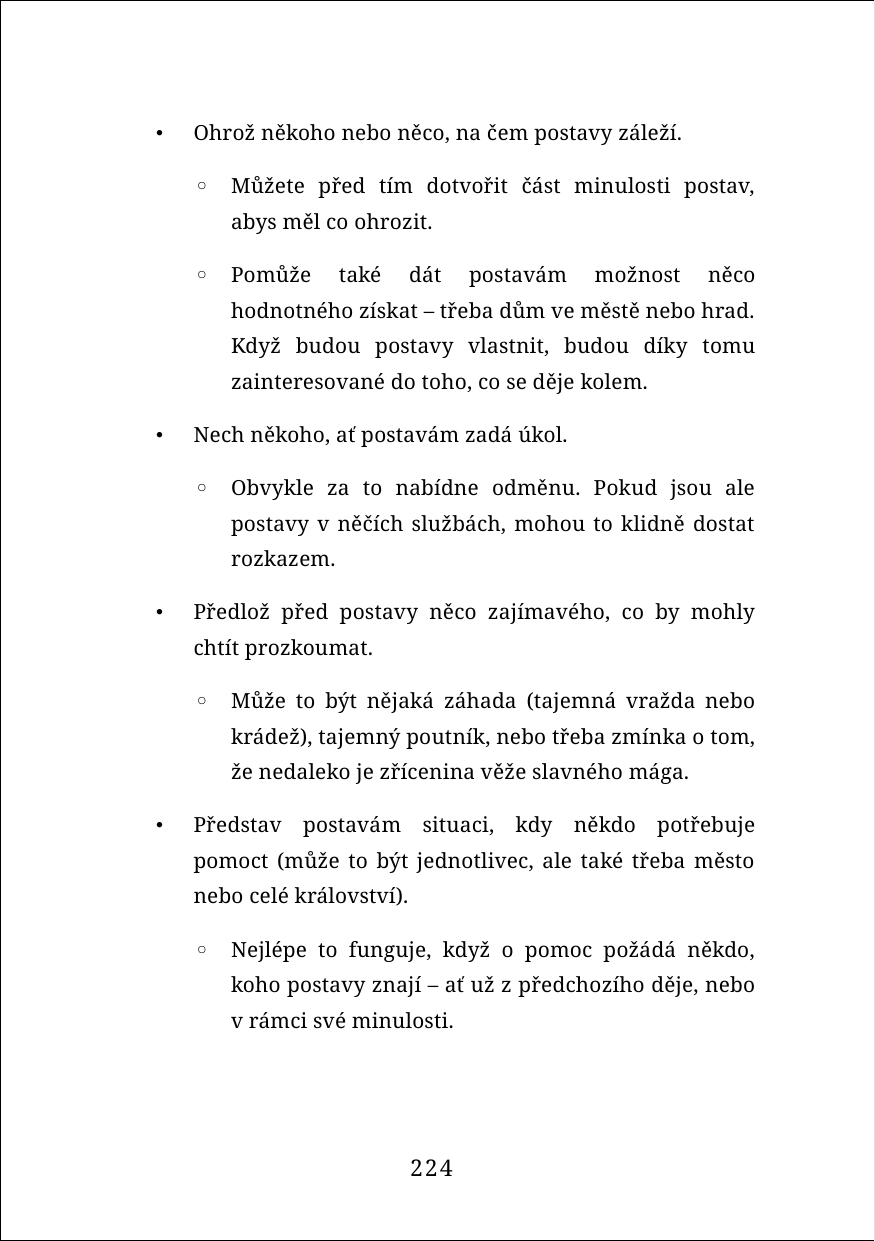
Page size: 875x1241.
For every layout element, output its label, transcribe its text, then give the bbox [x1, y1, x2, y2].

list Obvykle za to nabídne odměnu. Pokud jsou ale postavy v něčích službách, mohou to klidně dostat rozkazem. [193, 473, 756, 573]
list Nejlépe to funguje, když o pomoc požádá někdo, koho postavy znají – ať už z předchozího děje, nebo v rámci své minulosti. [193, 935, 756, 1034]
list Představ postavám situaci, kdy někdo potřebuje pomoct (může to být jednotlivec, ale také třeba město nebo celé království). [156, 811, 756, 910]
list Nech někoho, ať postavám zadá úkol. [156, 420, 756, 448]
list Můžete před tím dotvořit část minulosti postav, abys měl co ohrozit. [193, 171, 756, 235]
list Může to být nějaká záhada (tajemná vražda nebo krádež), tajemný poutník, nebo třeba zmínka o tom, že nedaleko je zřícenina věže slavného mága. [193, 686, 756, 786]
list Ohrož někoho nebo něco, na čem postavy záleží. [156, 118, 756, 147]
list Předlož před postavy něco zajímavého, co by mohly chtít prozkoumat. [156, 597, 756, 661]
list Pomůže také dát postavám možnost něco hodnotného získat – třeba dům ve městě nebo hrad. Když budou postavy vlastnit, budou díky tomu zainteresované do toho, co se děje kolem. [193, 260, 756, 395]
